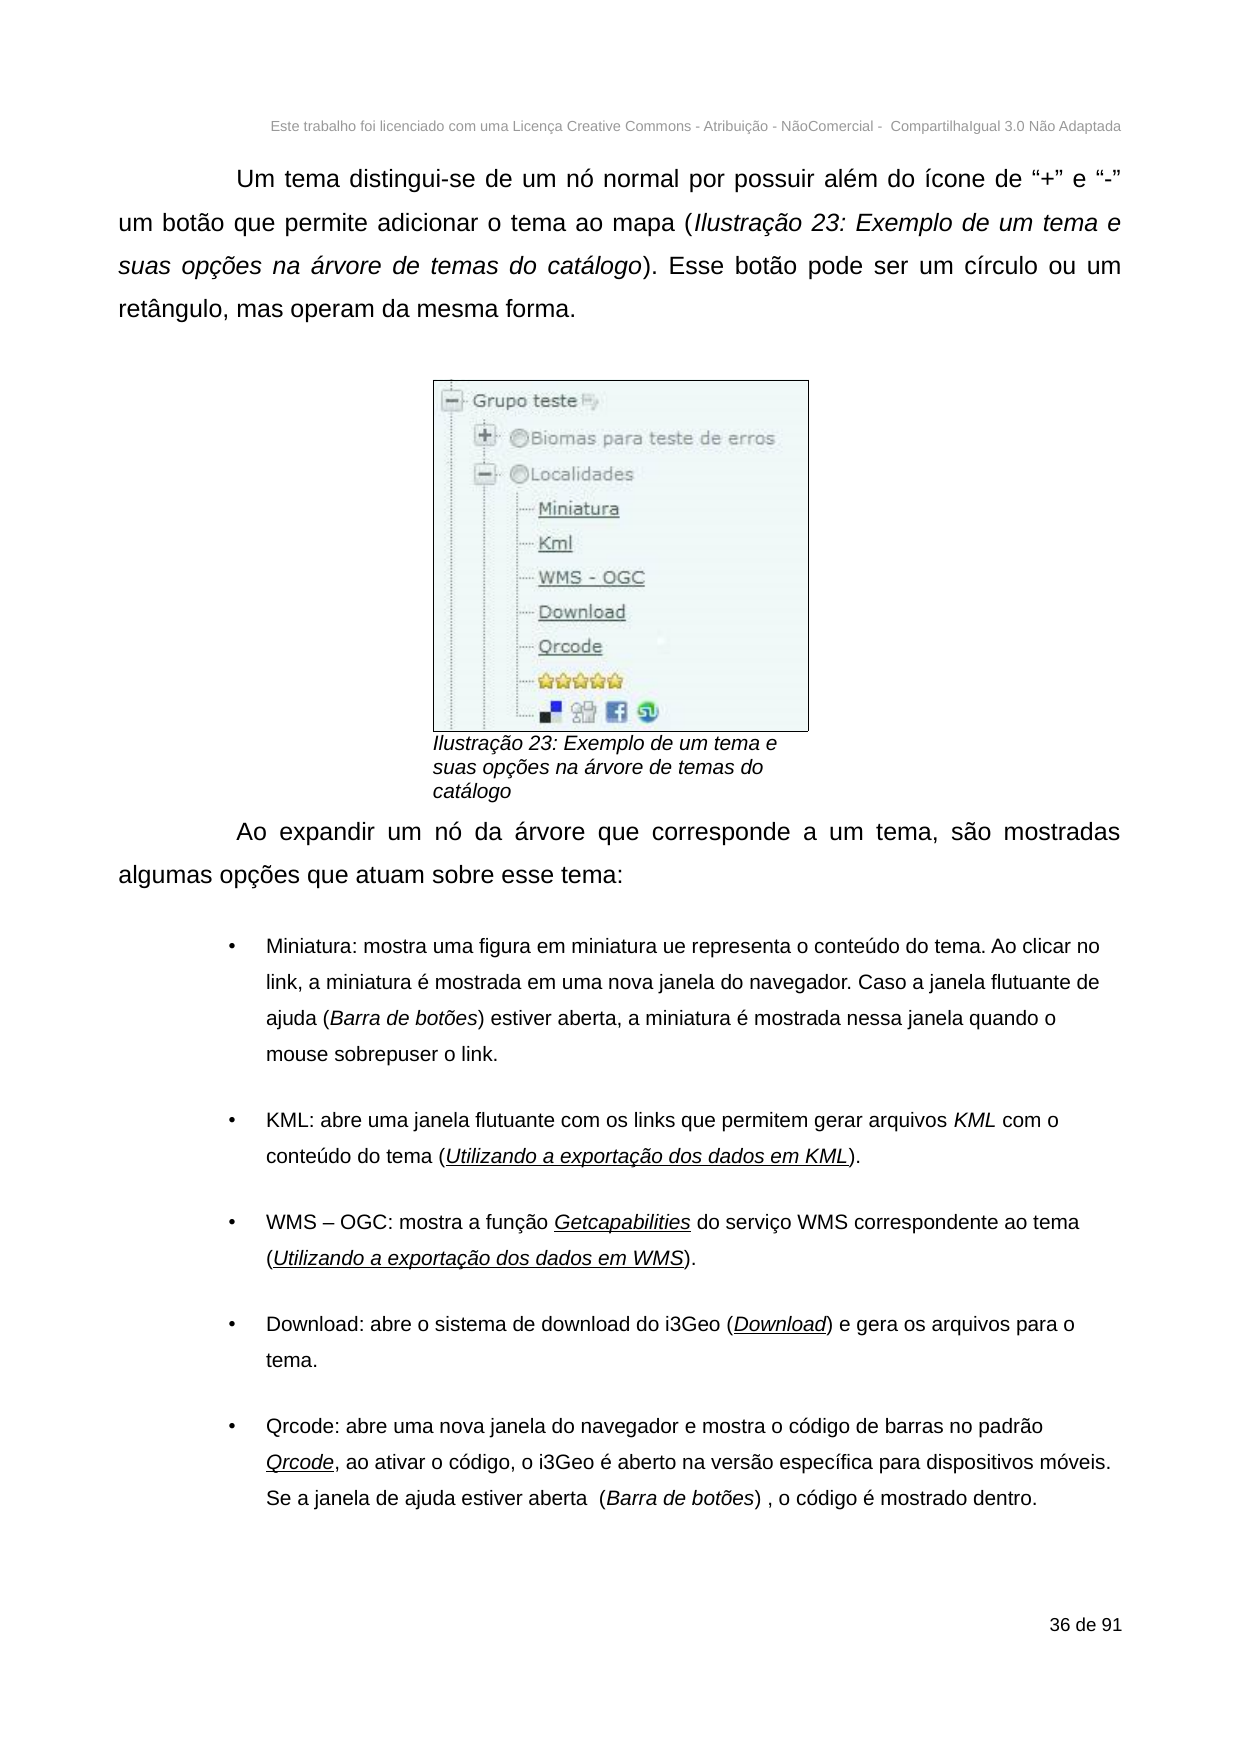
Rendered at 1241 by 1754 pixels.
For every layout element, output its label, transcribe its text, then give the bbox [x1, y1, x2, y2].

list KML: abre uma janela flutuante com os links que permitem gerar arquivos KML com o conteúdo do tema (Utilizando a exportação dos dados em KML). [228, 1108, 1122, 1168]
text Um tema distingui-se de um nó normal por possuir além do ícone de “+” e “-” um botão que permite adicionar o tema ao mapa (Ilustração 23: Exemplo de um tema e suas opções na árvore de temas do catálogo). Esse botão pode ser um círculo ou um retângulo, mas operam da mesma forma. [118, 164, 1122, 322]
text Ao expandir um nó da árvore que corresponde a um tema, são mostradas algumas opções que atuam sobre esse tema: [118, 367, 1122, 889]
list Miniatura: mostra uma figura em miniatura ue representa o conteúdo do tema. Ao clicar no link, a miniatura é mostrada em uma nova janela do navegador. Caso a janela flutuante de ajuda (Barra de botões) estiver aberta, a miniatura é mostrada nessa janela quando o mouse sobrepuser o link. [228, 934, 1122, 1066]
list Download: abre o sistema de download do i3Geo (Download) e gera os arquivos para o tema. [228, 1312, 1122, 1372]
list WMS – OGC: mostra a função Getcapabilities do serviço WMS correspondente ao tema (Utilizando a exportação dos dados em WMS). [228, 1210, 1122, 1270]
picture [434, 381, 808, 731]
list Qrcode: abre uma nova janela do navegador e mostra o código de barras no padrão Qrcode, ao ativar o código, o i3Geo é aberto na versão específica para dispositivos móveis. Se a janela de ajuda estiver aberta (Barra de botões) , o código é mostrado dentro. [228, 1414, 1122, 1510]
text Ilustração 23: Exemplo de um tema e suas opções na árvore de temas do catálogo [433, 732, 808, 803]
